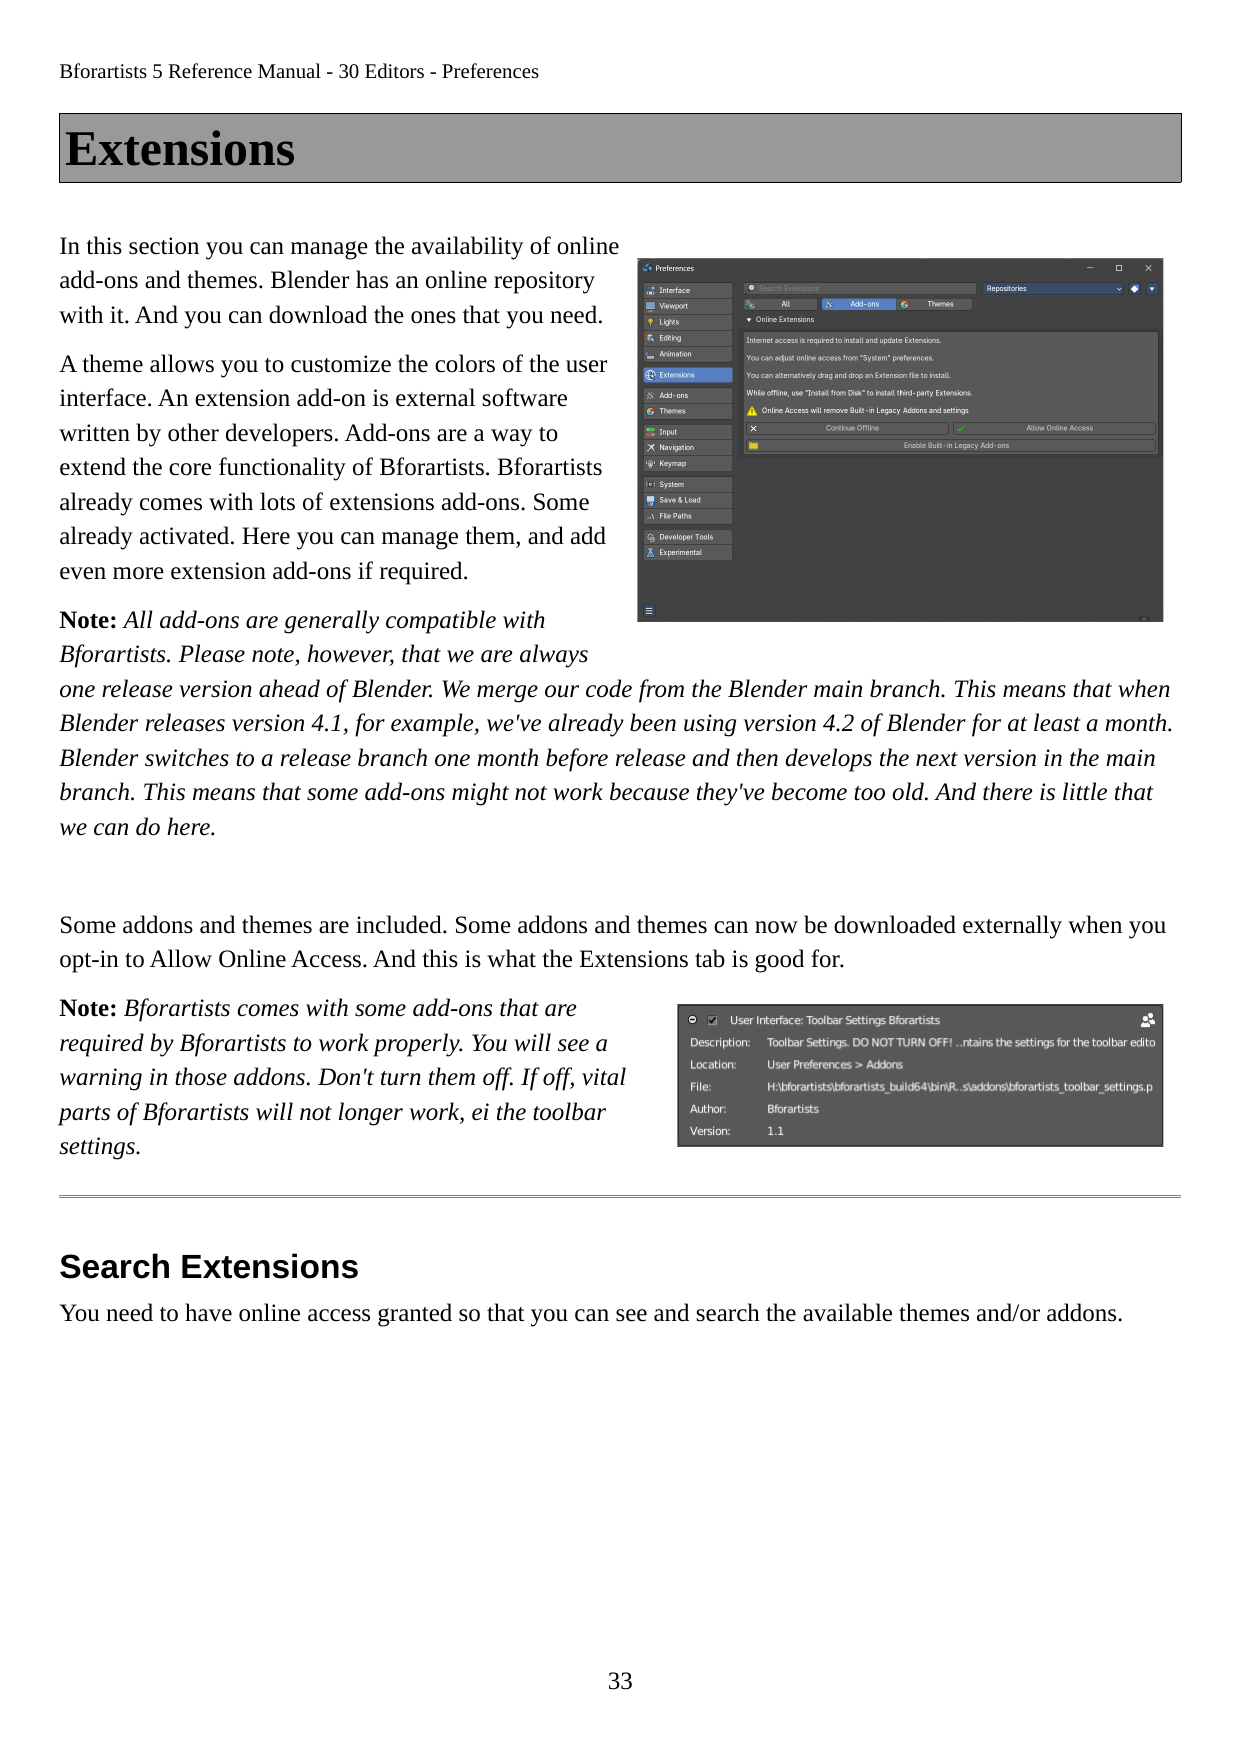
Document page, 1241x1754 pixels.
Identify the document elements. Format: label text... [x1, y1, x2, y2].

text You need to have online access granted so that you can see and search the available themes and/or addons. [59, 1298, 1181, 1327]
table_header Extensions [60, 114, 1181, 182]
text Some addons and themes are included. Some addons and themes can now be downloaded externally when you opt-in to Allow Online Access. And this is what the Extensions tab is good for. [59, 910, 1181, 973]
text Note: Bforartists comes with some add-ons that are required by Bforartists to work properly. You will see a warning in those addons. Don't turn them off. If off, vital parts of Bforartists will not longer work, ei the toolbar settings. [59, 993, 1181, 1160]
text Note: All add-ons are generally compatible with Bforartists. Please note, however, that we are always one release version ahead of Blender. We merge our code from the Blender main branch. This means that when Blender releases version 4.1, for example, we've already been using version 4.2 of Blender for at least a month. Blender switches to a release branch one month before release and then develops the next version in the main branch. This means that some add-ons might not work because they've become too old. And there is little that we can do here. [59, 605, 1181, 840]
picture [637, 258, 1164, 622]
picture [677, 1004, 1164, 1147]
subtitle Search Extensions [59, 1247, 1181, 1286]
text In this section you can manage the availability of online add-ons and themes. Blender has an online repository with it. And you can download the ones that you need. [59, 231, 1181, 328]
text A theme allows you to customize the colors of the user interface. An extension add-on is external software written by other developers. Add-ons are a way to extend the core functionality of Bforartists. Bforartists already comes with lots of extensions add-ons. Some already activated. Here you can manage them, and add even more extension add-ons if required. [59, 349, 637, 584]
